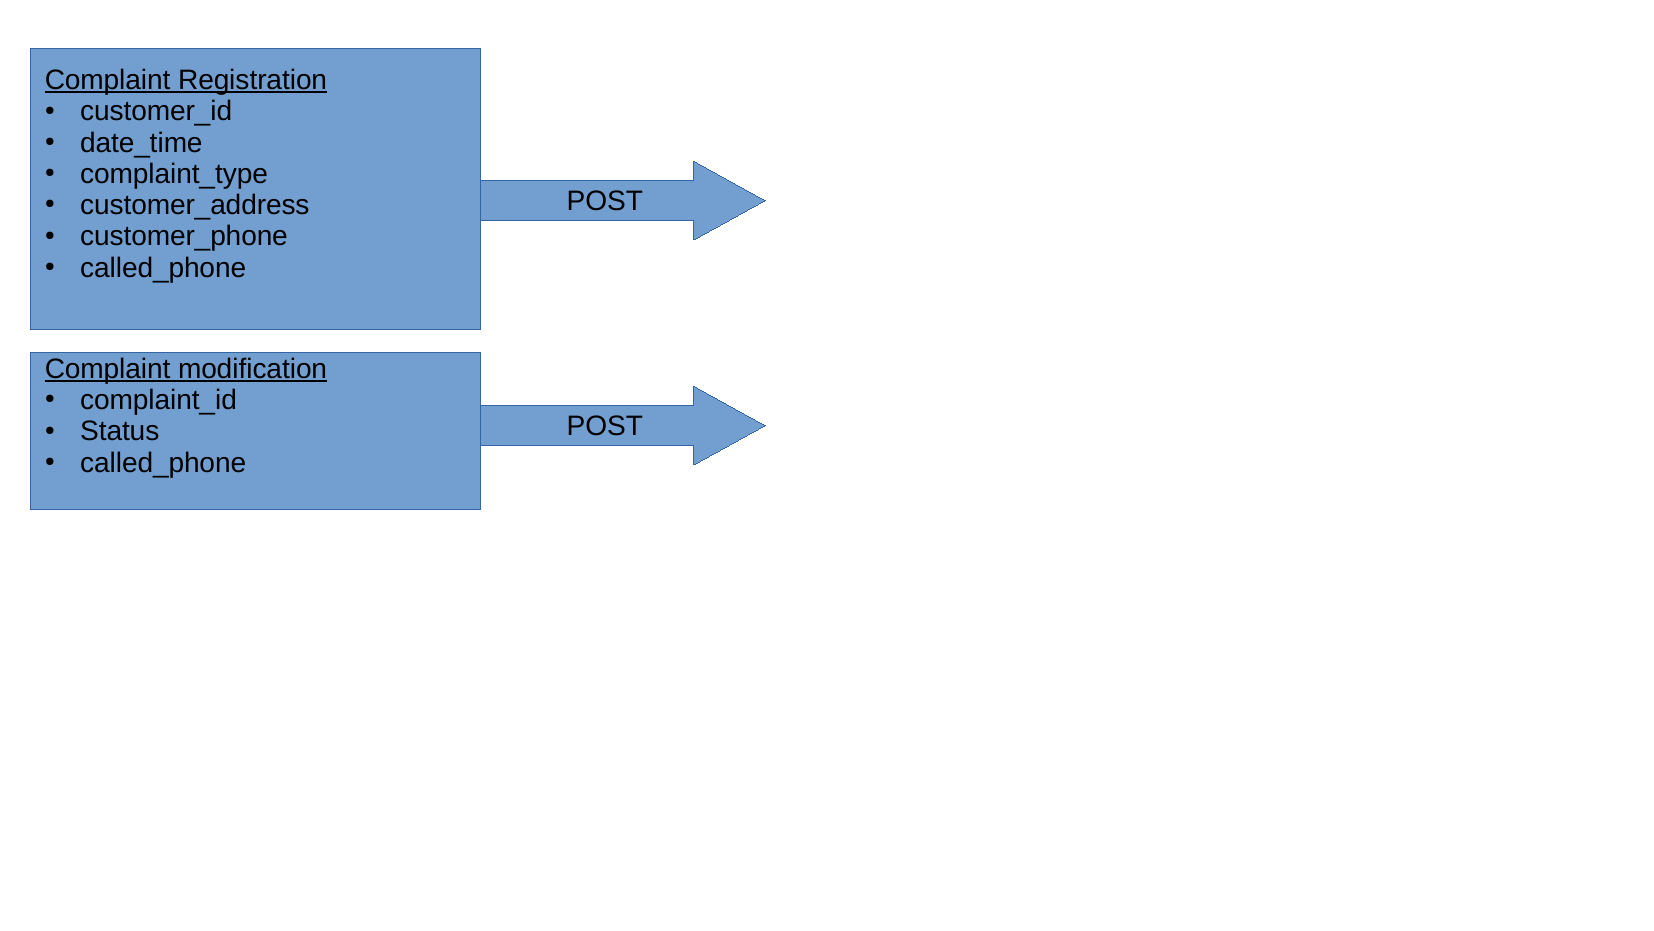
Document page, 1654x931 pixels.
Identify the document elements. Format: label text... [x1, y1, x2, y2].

text_box Complaint Registration customer_id date_time complaint_type customer_address customer_phone called_phone [30, 48, 481, 330]
text_box POST [480, 161, 766, 240]
text_box Complaint modification complaint_id Status called_phone [30, 352, 481, 510]
text_box POST [480, 386, 766, 465]
